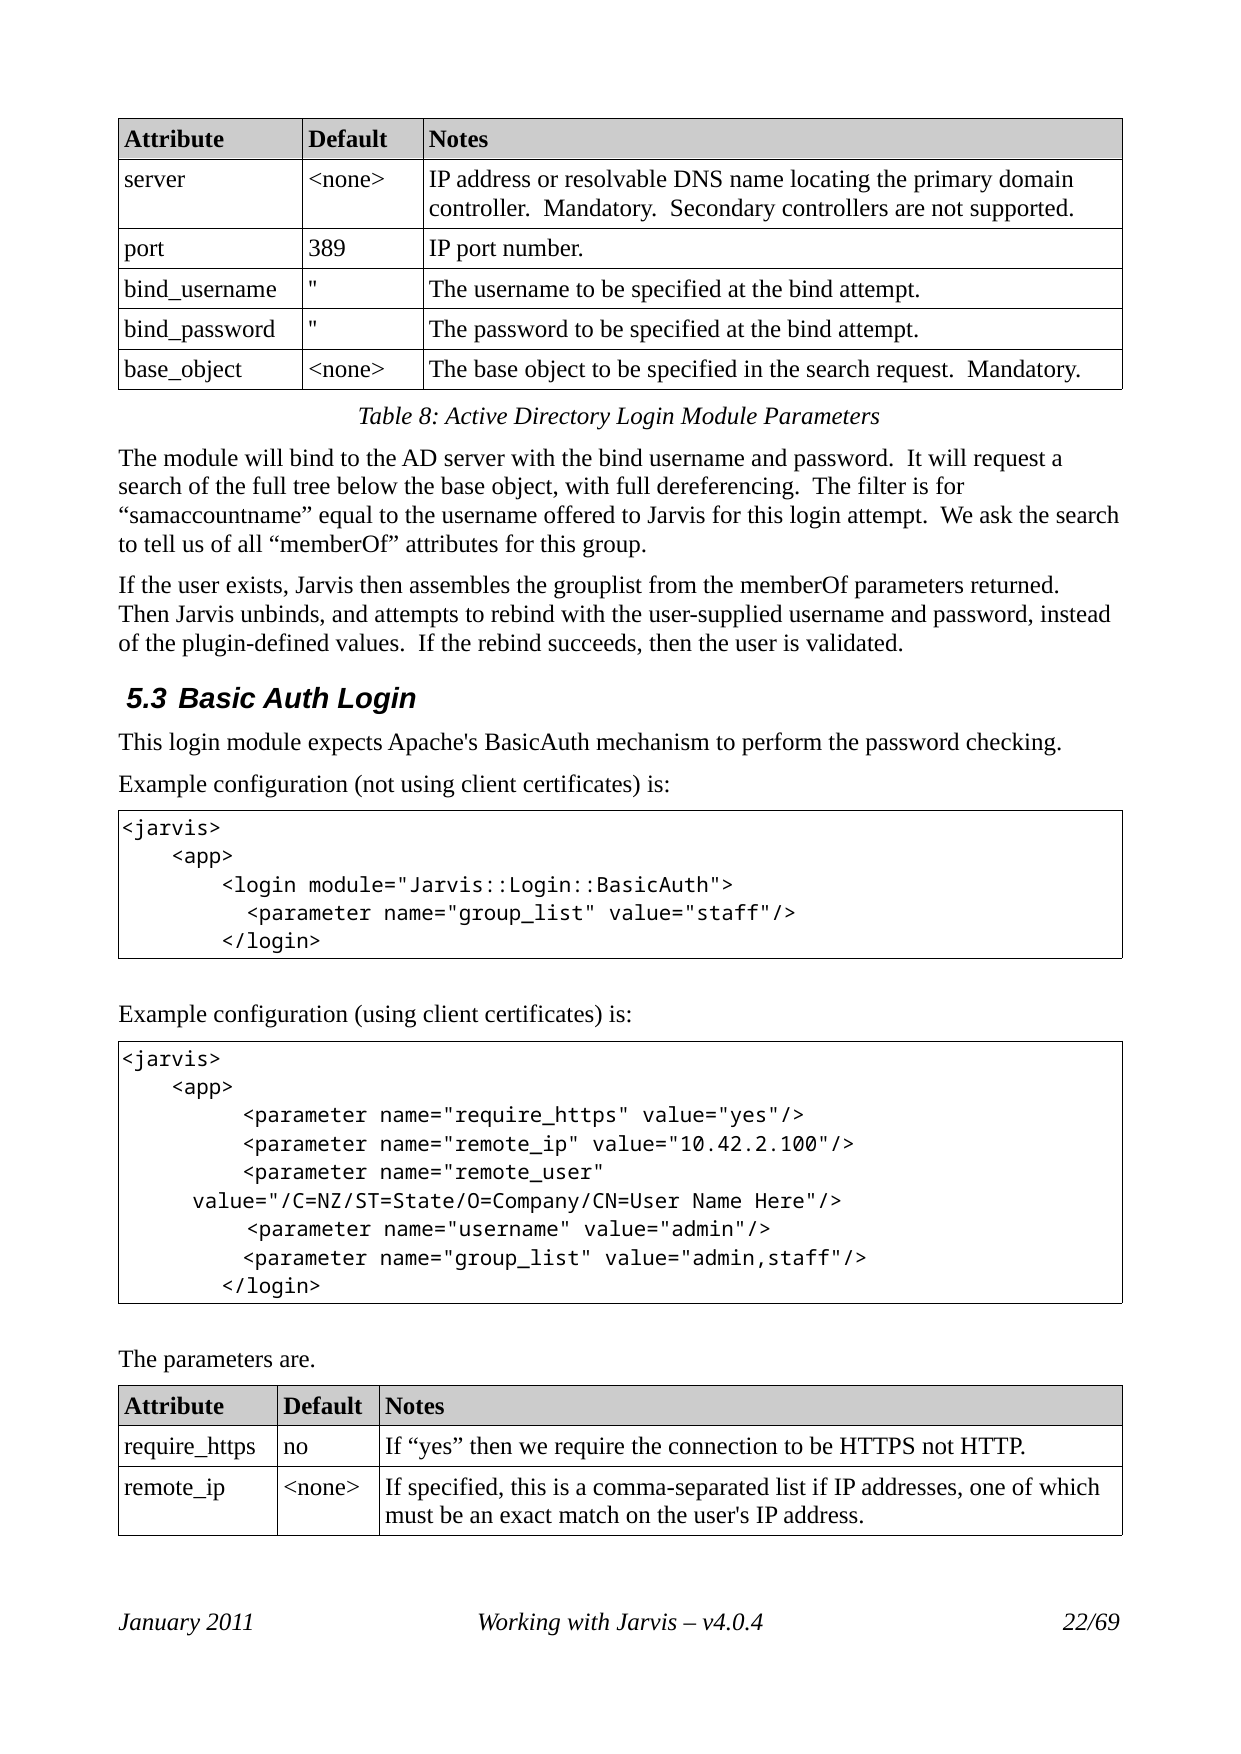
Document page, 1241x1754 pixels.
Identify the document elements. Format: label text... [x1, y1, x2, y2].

text Example configuration (not using client certificates) is: [118, 769, 1122, 797]
text <parameter name="group_list" value="staff"/> [119, 895, 1122, 924]
text This login module expects Apache's BasicAuth mechanism to perform the password checking. [118, 727, 1122, 756]
text <parameter name="remote_user" [119, 1154, 1122, 1183]
text If the user exists, Jarvis then assembles the grouplist from the memberOf parameters returned. Then Jarvis unbinds, and attempts to rebind with the user-supplied username and password, instead of the plugin-defined values. If the rebind succeeds, then the user is validated. [118, 570, 1122, 656]
text value="/C=NZ/ST=State/O=Company/CN=User Name Here"/> [119, 1183, 1122, 1211]
table_cell 389 [303, 229, 423, 268]
table_cell <none> [303, 350, 423, 389]
text Example configuration (using client certificates) is: [118, 999, 1122, 1028]
text <login module="Jarvis::Login::BasicAuth"> [119, 867, 1122, 895]
table_cell If specified, this is a comma-separated list if IP addresses, one of which must be an exact match on the user's IP address. [380, 1467, 1122, 1535]
text The parameters are. [118, 1344, 1122, 1373]
table_cell IP port number. [424, 229, 1122, 268]
table_header Notes [380, 1386, 1122, 1425]
text <app> [119, 1069, 1122, 1097]
table_cell IP address or resolvable DNS name locating the primary domain controller. Mandatory. Secondary controllers are not supported. [424, 160, 1122, 227]
text <jarvis> [119, 1042, 1122, 1069]
table_cell If “yes” then we require the connection to be HTTPS not HTTP. [380, 1426, 1122, 1466]
table_header Notes [424, 119, 1122, 158]
table_cell '' [303, 269, 423, 308]
table_cell The password to be specified at the bind attempt. [424, 309, 1122, 348]
table_header Attribute [119, 119, 302, 158]
text </login> [119, 924, 1122, 958]
table_header Attribute [119, 1386, 277, 1425]
table_header Default [278, 1386, 379, 1425]
table_cell port [119, 229, 302, 268]
table_cell <none> [278, 1467, 379, 1535]
table_cell server [119, 160, 302, 227]
table_cell bind_password [119, 309, 302, 348]
table_cell base_object [119, 350, 302, 389]
text <parameter name="group_list" value="admin,staff"/> [119, 1240, 1122, 1268]
text </login> [119, 1268, 1122, 1303]
table_cell no [278, 1426, 379, 1466]
text <parameter name="remote_ip" value="10.42.2.100"/> [119, 1126, 1122, 1154]
table_cell '' [303, 309, 423, 348]
table_cell require_https [119, 1426, 277, 1466]
table_cell remote_ip [119, 1467, 277, 1535]
text Table 8: Active Directory Login Module Parameters [118, 401, 1122, 430]
text The module will bind to the AD server with the bind username and password. It will request a search of the full tree below the base object, with full dereferencing. The filter is for “samaccountname” equal to the username offered to Jarvis for this login attempt. We ask the search to tell us of all “memberOf” attributes for this group. [118, 443, 1122, 558]
table_cell The base object to be specified in the search request. Mandatory. [424, 350, 1122, 389]
text <parameter name="require_https" value="yes"/> [119, 1097, 1122, 1126]
table_cell The username to be specified at the bind attempt. [424, 269, 1122, 308]
subtitle Basic Auth Login [118, 681, 1122, 715]
table_header Default [303, 119, 423, 158]
text <jarvis> [119, 811, 1122, 838]
text <app> [119, 838, 1122, 867]
text <parameter name="username" value="admin"/> [119, 1211, 1122, 1240]
table_cell <none> [303, 160, 423, 227]
table_cell bind_username [119, 269, 302, 308]
